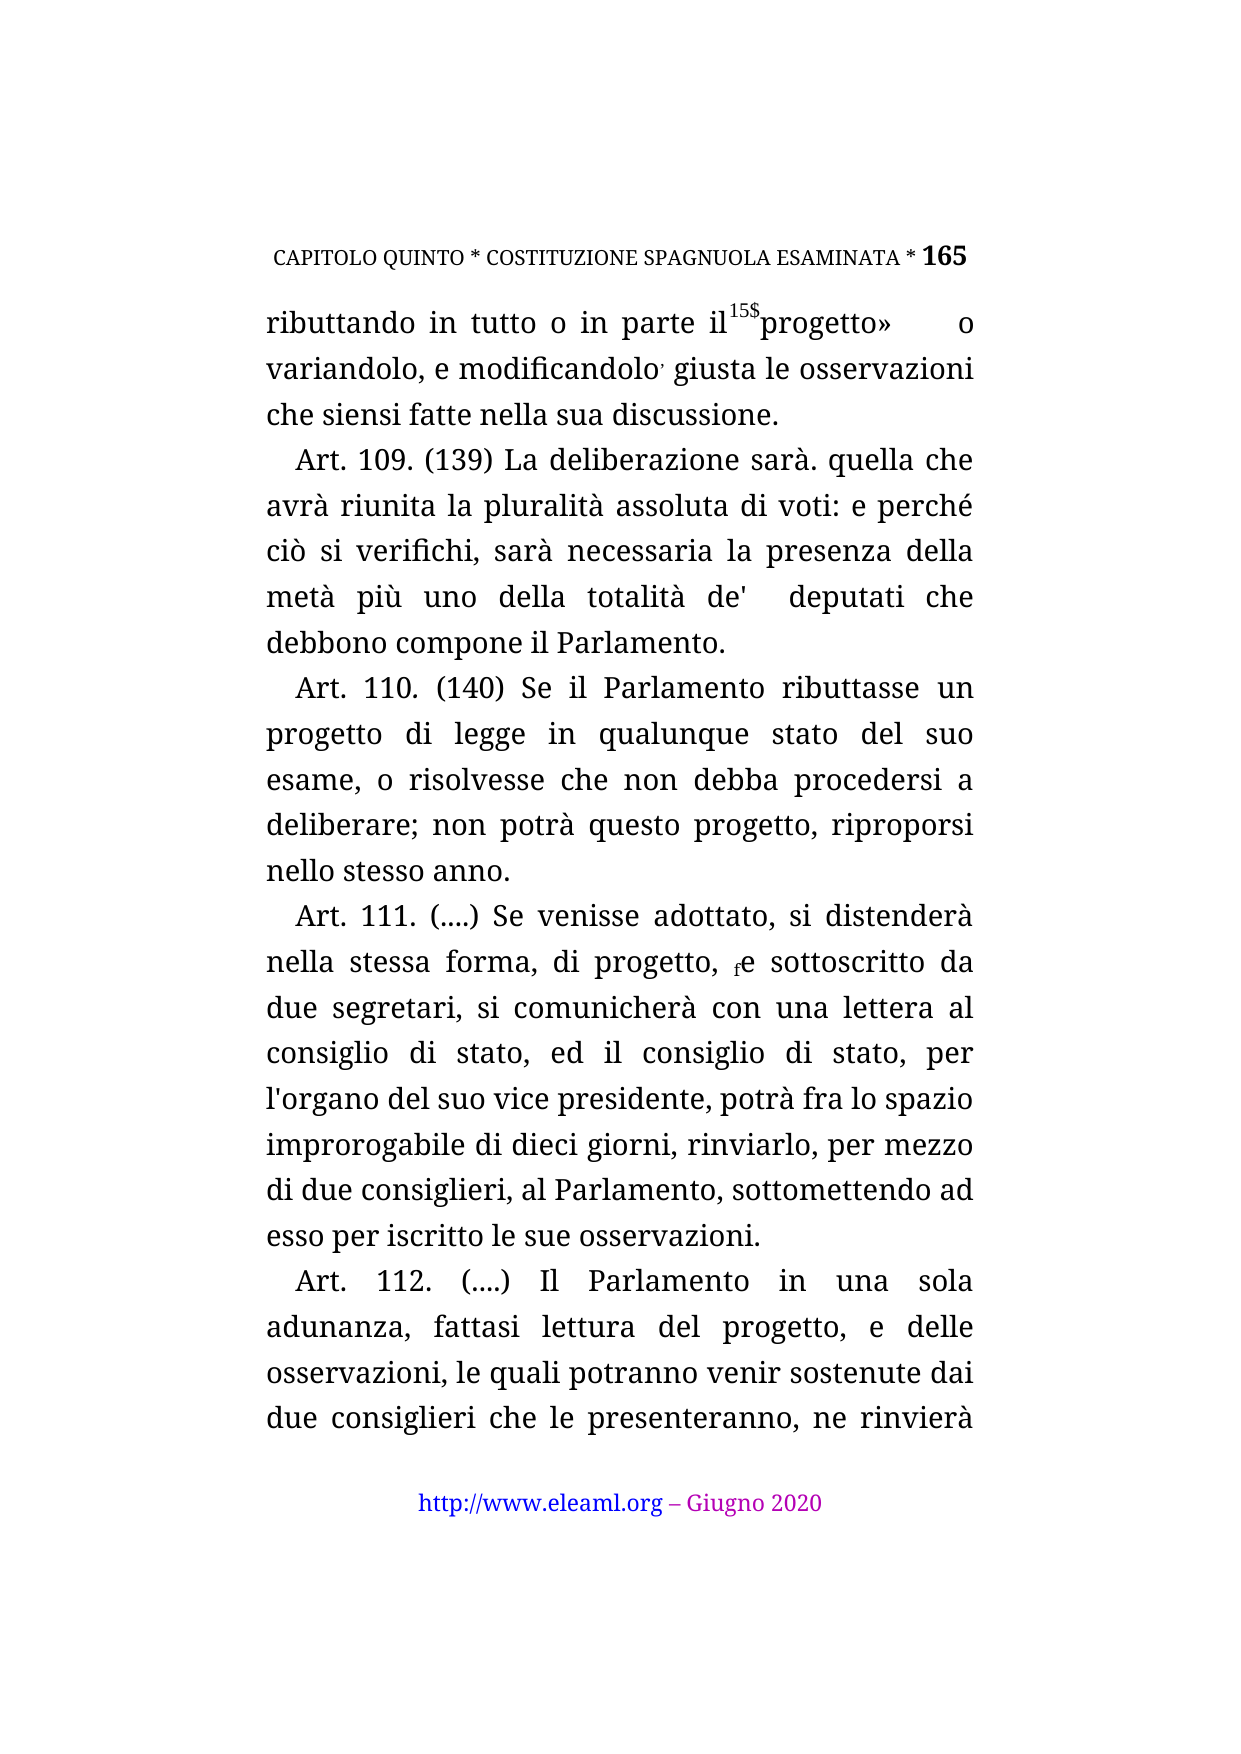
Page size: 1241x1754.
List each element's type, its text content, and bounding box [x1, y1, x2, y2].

text Art. 112. (....) Il Parlamento in una sola adunanza, fattasi lettura del progetto, e delle osservazioni, le quali potranno venir sostenute dai due consiglieri che le presenteranno, ne rinvierà [266, 1261, 974, 1437]
text Art. 109. (139) La deliberazione sarà. quella che avrà riunita la pluralità assoluta di voti: e perché ciò si verifichi, sarà necessaria la presenza della metà più uno della totalità de' deputati che debbono compone il Parlamento. [266, 439, 974, 662]
text 15$ [728, 298, 760, 322]
text Art. 111. (....) Se venisse adottato, si distenderà nella stessa forma, di progetto, fe sottoscritto da due segretari, si comunicherà con una lettera al consiglio di stato, ed il consiglio di stato, per l'organo del suo vice presidente, potrà fra lo spazio improrogabile di dieci giorni, rinviarlo, per mezzo di due consiglieri, al Parlamento, sottomettendo ad esso per iscritto le sue osservazioni. [266, 896, 974, 1255]
text ributtando in tutto o in parte il progetto» o variandolo, e modificandolo, giusta le osservazioni che siensi fatte nella sua discussione. [266, 303, 974, 433]
text Art. 110. (140) Se il Parlamento ributtasse un progetto di legge in qualunque stato del suo esame, o risolvesse che non debba procedersi a deliberare; non potrà questo progetto, riproporsi nello stesso anno. [266, 668, 974, 890]
